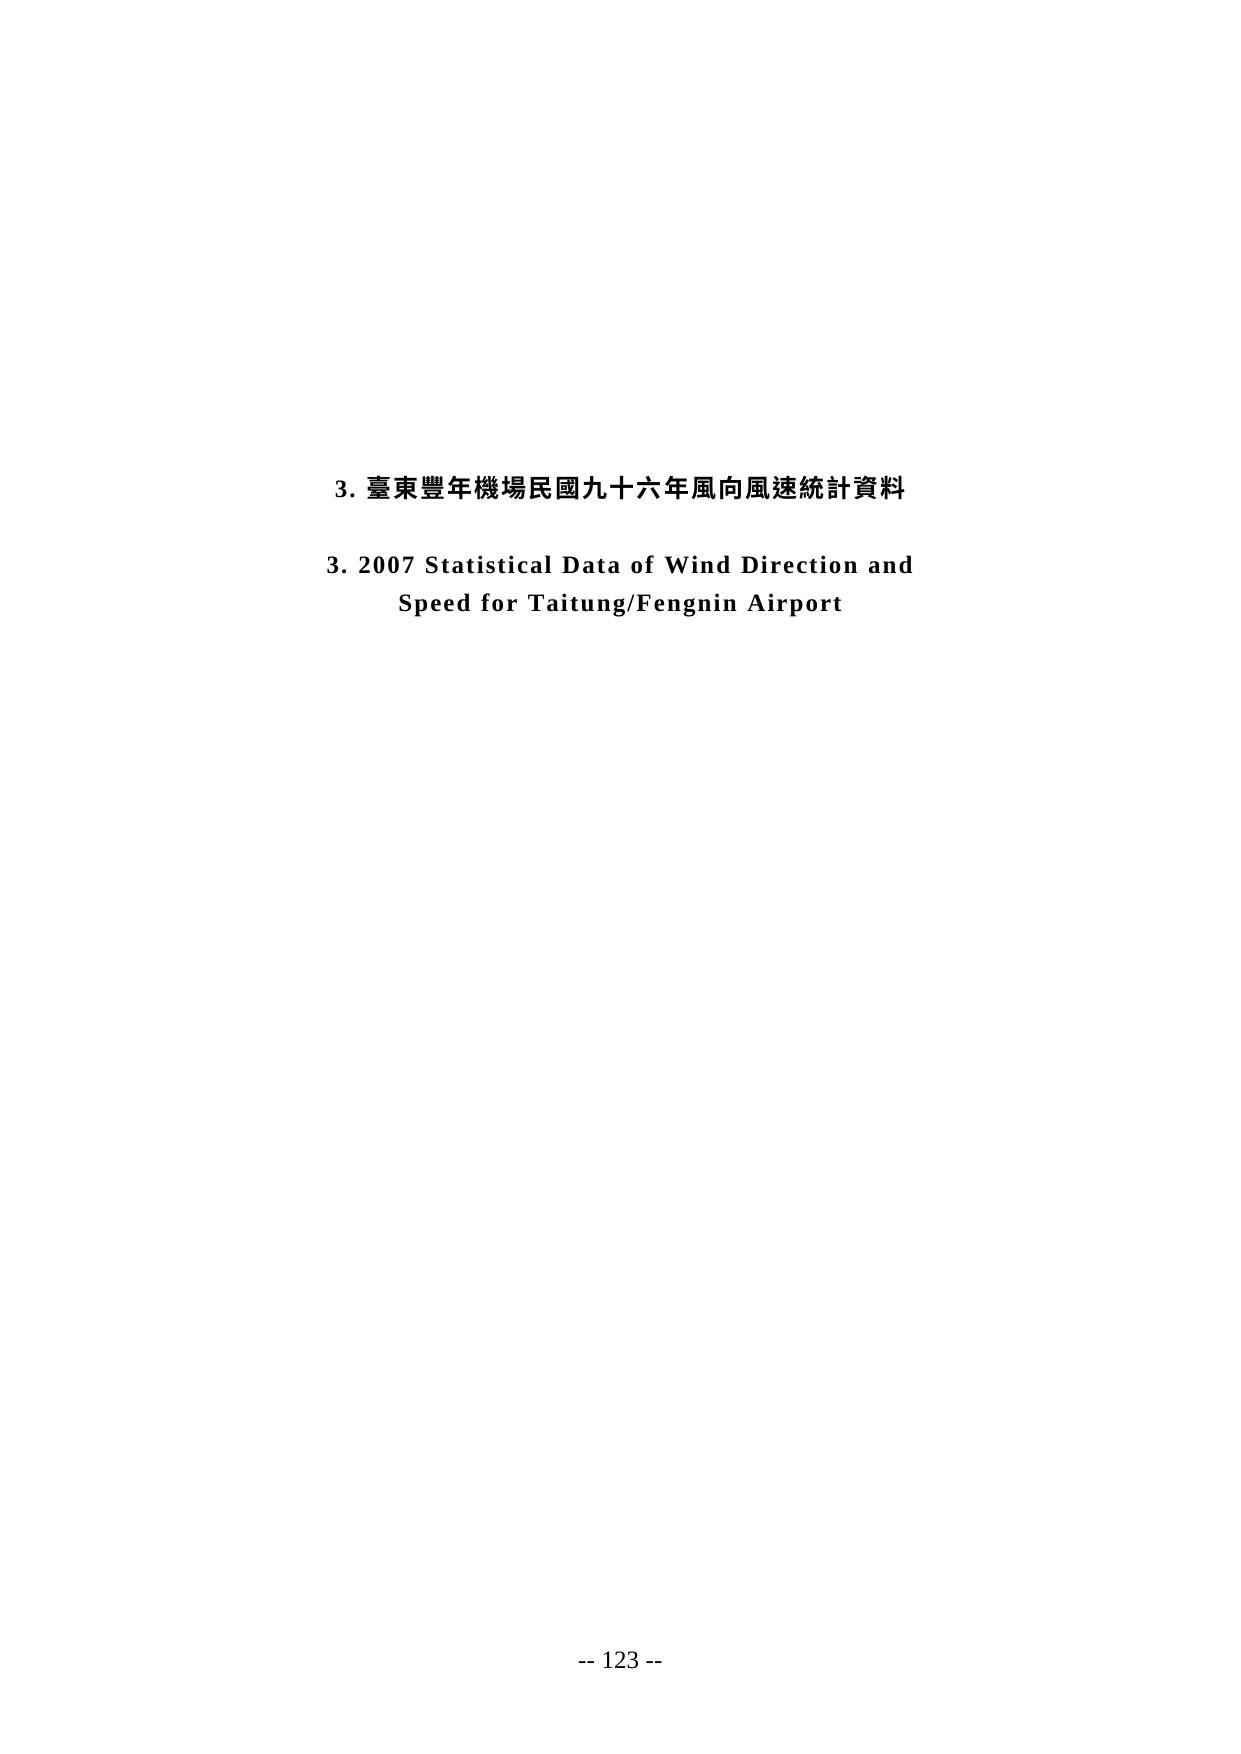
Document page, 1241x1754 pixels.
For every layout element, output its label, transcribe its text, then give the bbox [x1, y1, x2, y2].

text 3. 2007 Statistical Data of Wind Direction and [167, 542, 1073, 579]
text Speed for Taitung/Fengnin Airport [167, 579, 1073, 617]
text 3. 臺東豐年機場民國九十六年風向風速統計資料 [167, 467, 1073, 504]
text -- 123 -- [543, 1637, 697, 1674]
